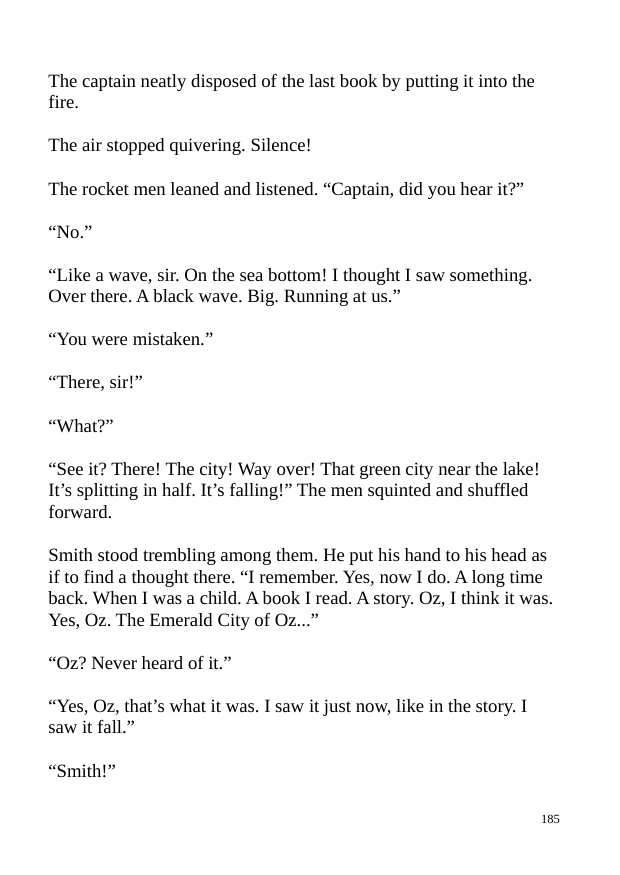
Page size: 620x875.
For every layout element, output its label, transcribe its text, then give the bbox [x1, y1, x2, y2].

text The captain neatly disposed of the last book by putting it into the fire. The air stopped quivering. Silence! The rocket men leaned and listened. “Captain, did you hear it?” “No.” “Like a wave, sir. On the sea bottom! I thought I saw something. Over there. A black wave. Big. Running at us.” “You were mistaken.” “There, sir!” “What?” “See it? There! The city! Way over! That green city near the lake! It’s splitting in half. It’s falling!” The men squinted and shuffled forward. Smith stood trembling among them. He put his hand to his head as if to find a thought there. “I remember. Yes, now I do. A long time back. When I was a child. A book I read. A story. Oz, I think it was. Yes, Oz. The Emerald City of Oz...” “Oz? Never heard of it.” “Yes, Oz, that’s what it was. I saw it just now, like in the story. I saw it fall.” “Smith!” [48, 48, 559, 781]
